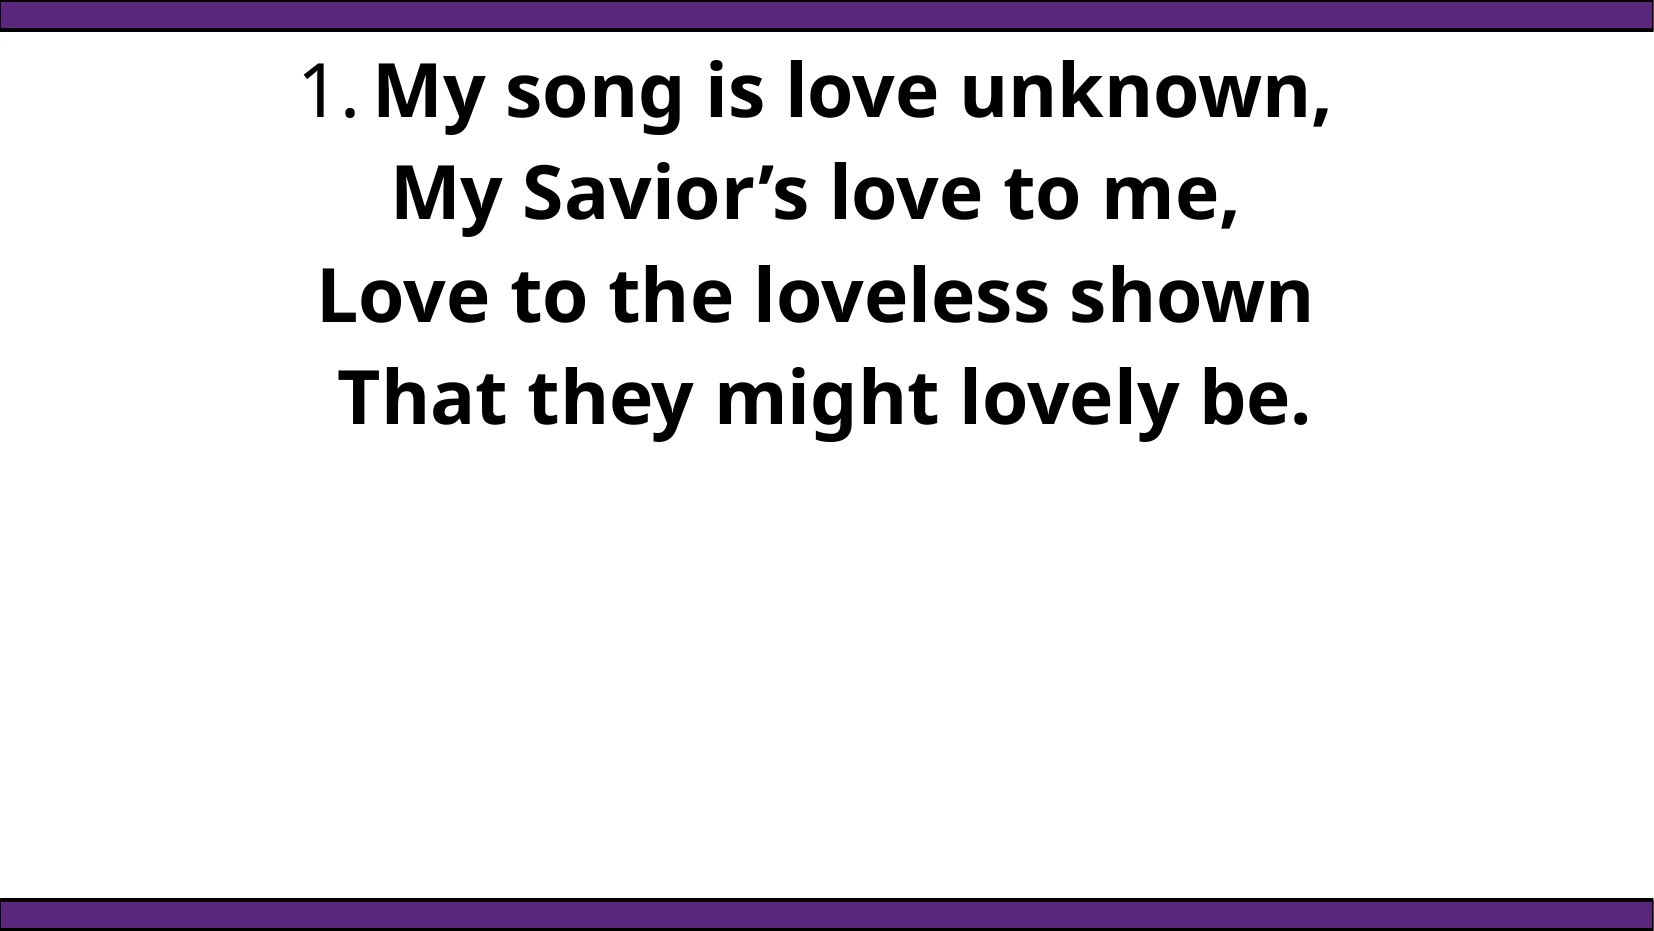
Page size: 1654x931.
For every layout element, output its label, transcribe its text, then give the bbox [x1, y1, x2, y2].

picture [0, 31, 1654, 900]
text_box [0, 0, 1654, 31]
text_box [0, 900, 1654, 931]
text_box [105, 255, 1531, 348]
text_box 1. My song is love unknown, My Savior’s love to me, Love to the loveless shown That they might lovely be. [45, 30, 1607, 445]
